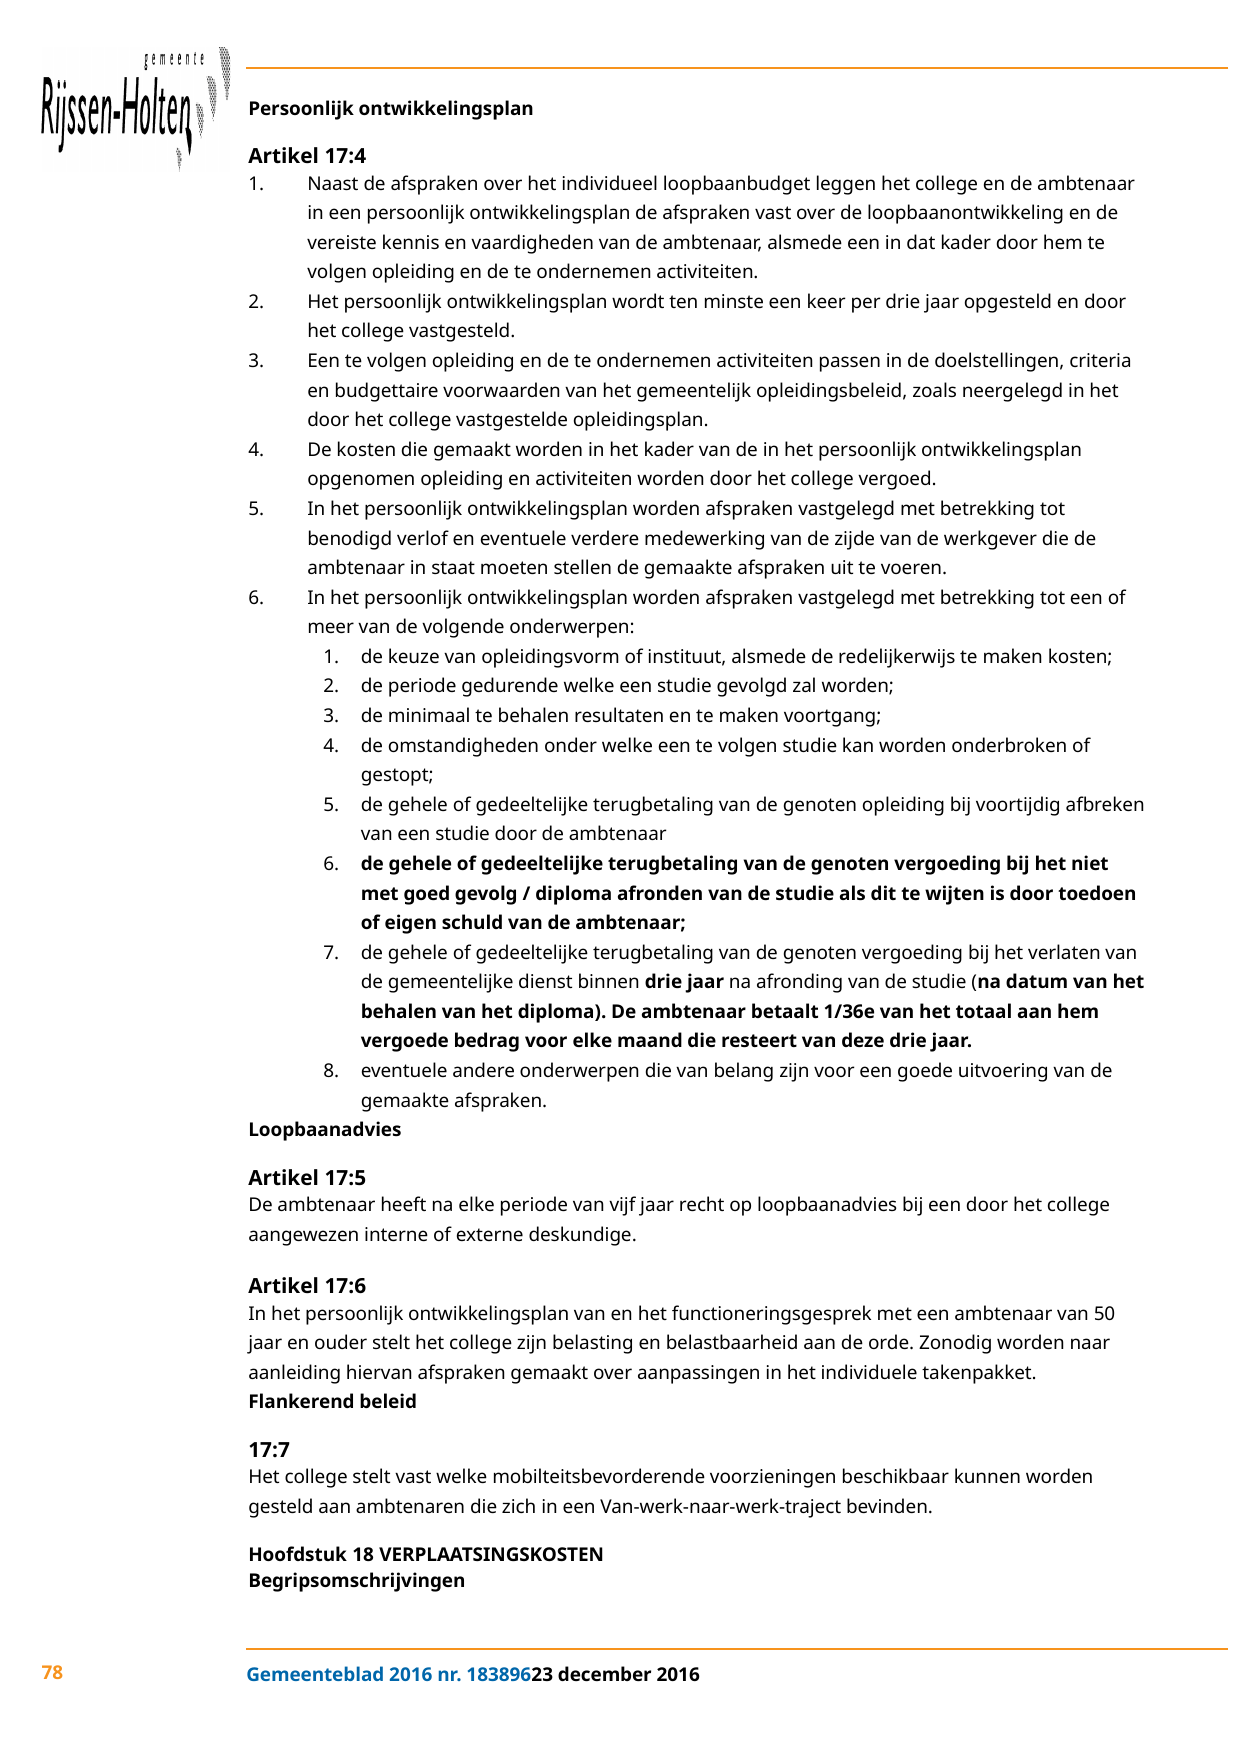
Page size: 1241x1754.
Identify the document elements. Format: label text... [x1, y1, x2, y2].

text Begripsomschrijvingen [248, 1567, 1152, 1593]
text Hoofdstuk 18 VERPLAATSINGSKOSTEN [248, 1539, 1152, 1567]
text Artikel 17:4 [248, 141, 1152, 170]
list In het persoonlijk ontwikkelingsplan worden afspraken vastgelegd met betrekking tot een of meer van de volgende onderwerpen: [248, 584, 1152, 639]
text In het persoonlijk ontwikkelingsplan van en het functioneringsgesprek met een ambtenaar van 50 jaar en ouder stelt het college zijn belasting en belastbaarheid aan de orde. Zonodig worden naar aanleiding hiervan afspraken gemaakt over aanpassingen in het individuele takenpakket. [248, 1300, 1152, 1385]
text Artikel 17:6 [248, 1271, 1152, 1300]
text Persoonlijk ontwikkelingsplan [248, 95, 1152, 121]
list de minimaal te behalen resultaten en te maken voortgang; [323, 702, 1152, 728]
text Het college stelt vast welke mobilteitsbevorderende voorzieningen beschikbaar kunnen worden gesteld aan ambtenaren die zich in een Van-werk-naar-werk-traject bevinden. [248, 1464, 1152, 1519]
list de gehele of gedeeltelijke terugbetaling van de genoten vergoeding bij het verlaten van de gemeentelijke dienst binnen drie jaar na afronding van de studie (na datum van het behalen van het diploma). De ambtenaar betaalt 1/36e van het totaal aan hem vergoede bedrag voor elke maand die resteert van deze drie jaar. [323, 939, 1152, 1053]
list Een te volgen opleiding en de te ondernemen activiteiten passen in de doelstellingen, criteria en budgettaire voorwaarden van het gemeentelijk opleidingsbeleid, zoals neergelegd in het door het college vastgestelde opleidingsplan. [248, 347, 1152, 432]
text Loopbaanadvies [248, 1116, 1152, 1142]
list de gehele of gedeeltelijke terugbetaling van de genoten vergoeding bij het niet met goed gevolg / diploma afronden van de studie als dit te wijten is door toedoen of eigen schuld van de ambtenaar; [323, 850, 1152, 935]
list de periode gedurende welke een studie gevolgd zal worden; [323, 673, 1152, 698]
list de omstandigheden onder welke een te volgen studie kan worden onderbroken of gestopt; [323, 732, 1152, 787]
text Flankerend beleid [248, 1389, 1152, 1414]
text 17:7 [248, 1435, 1152, 1464]
text De ambtenaar heeft na elke periode van vijf jaar recht op loopbaanadvies bij een door het college aangewezen interne of externe deskundige. [248, 1191, 1152, 1247]
list eventuele andere onderwerpen die van belang zijn voor een goede uitvoering van de gemaakte afspraken. [323, 1057, 1152, 1113]
list de keuze van opleidingsvorm of instituut, alsmede de redelijkerwijs te maken kosten; [323, 643, 1152, 669]
picture [41, 47, 231, 172]
list Het persoonlijk ontwikkelingsplan wordt ten minste een keer per drie jaar opgesteld en door het college vastgesteld. [248, 288, 1152, 343]
list de gehele of gedeeltelijke terugbetaling van de genoten opleiding bij voortijdig afbreken van een studie door de ambtenaar [323, 791, 1152, 846]
list In het persoonlijk ontwikkelingsplan worden afspraken vastgelegd met betrekking tot benodigd verlof en eventuele verdere medewerking van de zijde van de werkgever die de ambtenaar in staat moeten stellen de gemaakte afspraken uit te voeren. [248, 495, 1152, 580]
list Naast de afspraken over het individueel loopbaanbudget leggen het college en de ambtenaar in een persoonlijk ontwikkelingsplan de afspraken vast over de loopbaanontwikkeling en de vereiste kennis en vaardigheden van de ambtenaar, alsmede een in dat kader door hem te volgen opleiding en de te ondernemen activiteiten. [248, 170, 1152, 284]
list De kosten die gemaakt worden in het kader van de in het persoonlijk ontwikkelingsplan opgenomen opleiding en activiteiten worden door het college vergoed. [248, 436, 1152, 491]
text Artikel 17:5 [248, 1163, 1152, 1191]
